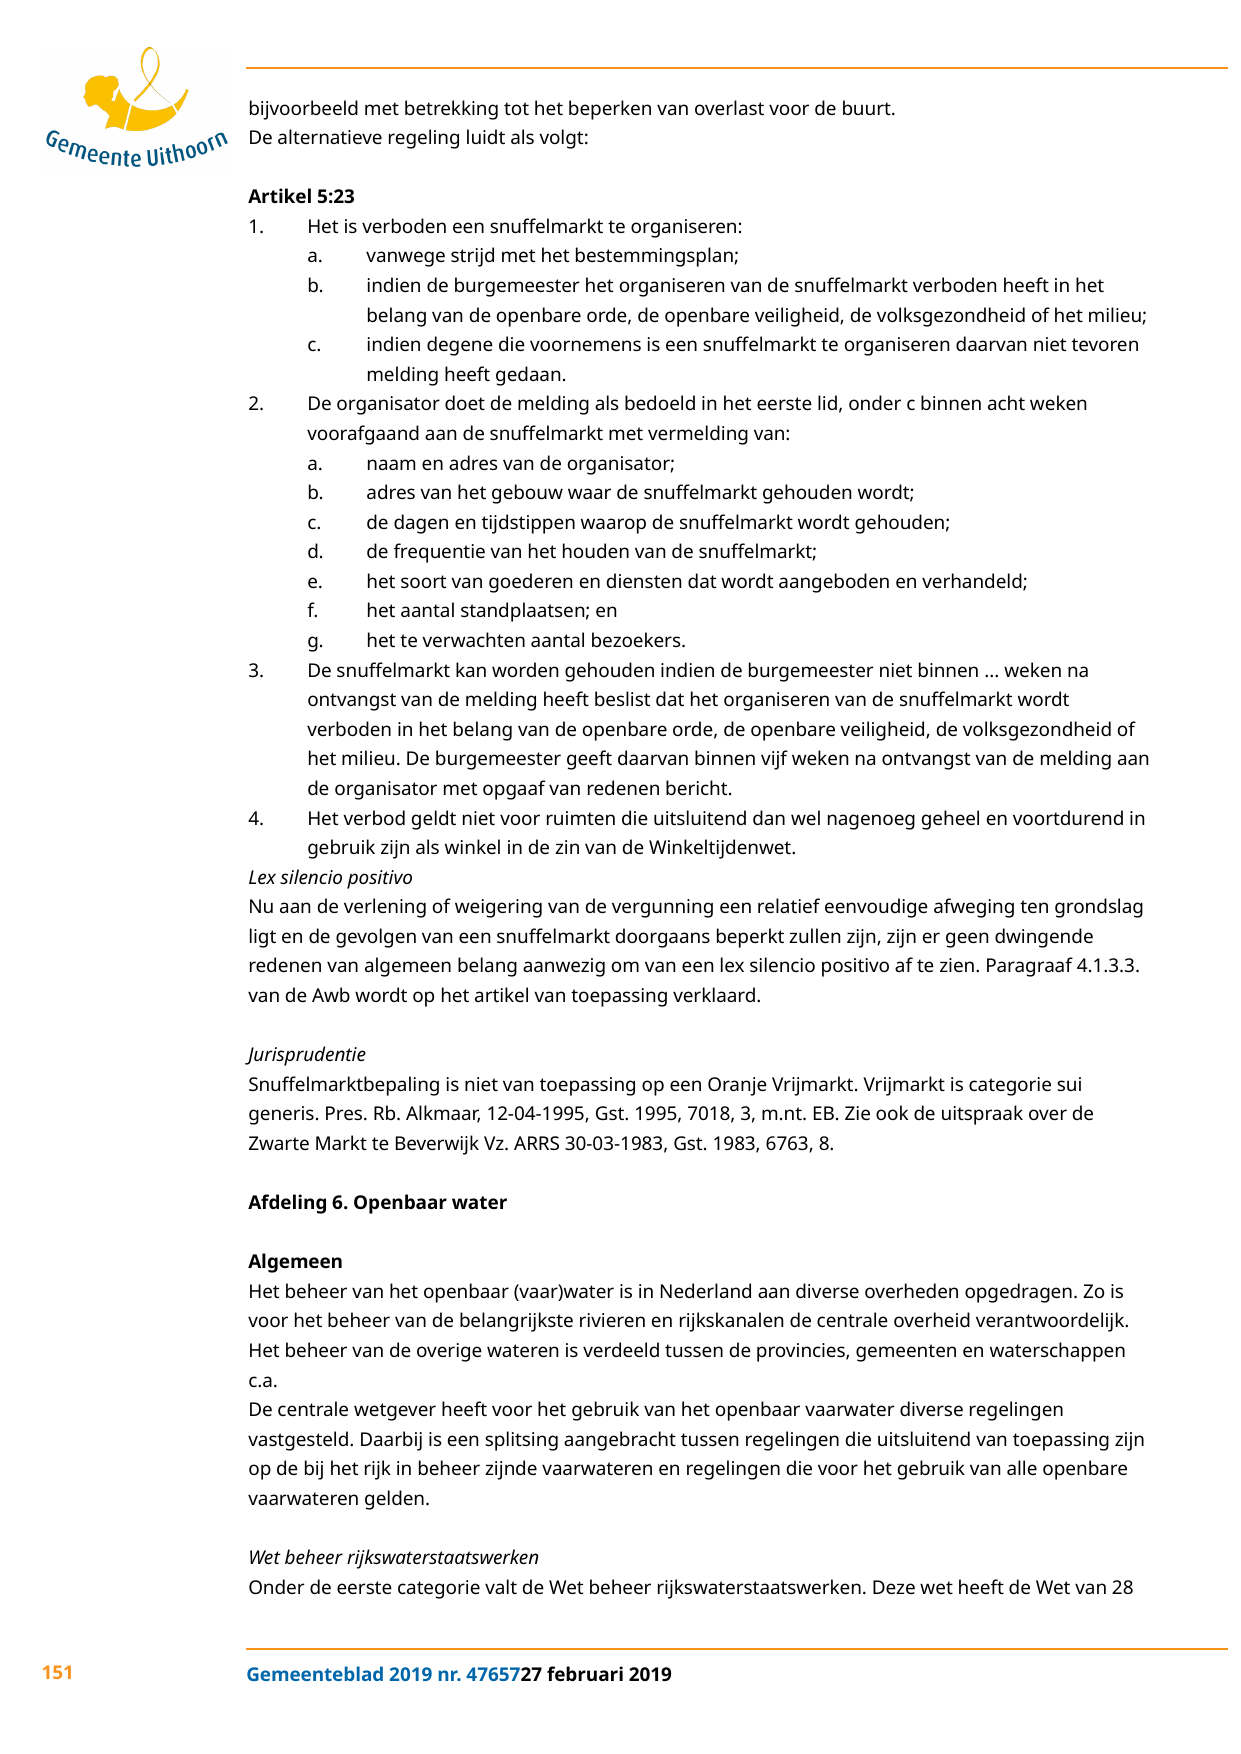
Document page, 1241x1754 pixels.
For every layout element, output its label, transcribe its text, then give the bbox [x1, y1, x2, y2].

text Artikel 5:23 [248, 183, 1152, 209]
text De alternatieve regeling luidt als volgt: [248, 124, 1152, 150]
list de dagen en tijdstippen waarop de snuffelmarkt wordt gehouden; [307, 509, 1152, 535]
list De organisator doet de melding als bedoeld in het eerste lid, onder c binnen acht weken voorafgaand aan de snuffelmarkt met vermelding van: [248, 391, 1152, 446]
text Wet beheer rijkswaterstaatswerken [248, 1544, 1152, 1570]
list indien degene die voornemens is een snuffelmarkt te organiseren daarvan niet tevoren melding heeft gedaan. [307, 331, 1152, 387]
list naam en adres van de organisator; [307, 450, 1152, 476]
text De centrale wetgever heeft voor het gebruik van het openbaar vaarwater diverse regelingen vastgesteld. Daarbij is een splitsing aangebracht tussen regelingen die uitsluitend van toepassing zijn op de bij het rijk in beheer zijnde vaarwateren en regelingen die voor het gebruik van alle openbare vaarwateren gelden. [248, 1396, 1152, 1511]
list De snuffelmarkt kan worden gehouden indien de burgemeester niet binnen ... weken na ontvangst van de melding heeft beslist dat het organiseren van de snuffelmarkt wordt verboden in het belang van de openbare orde, de openbare veiligheid, de volksgezondheid of het milieu. De burgemeester geeft daarvan binnen vijf weken na ontvangst van de melding aan de organisator met opgaaf van redenen bericht. [248, 657, 1152, 801]
list het te verwachten aantal bezoekers. [307, 627, 1152, 653]
text Jurisprudentie [248, 1041, 1152, 1067]
text Algemeen [248, 1248, 1152, 1274]
text Onder de eerste categorie valt de Wet beheer rijkswaterstaatswerken. Deze wet heeft de Wet van 28 [248, 1574, 1152, 1600]
text Lex silencio positivo [248, 864, 1152, 890]
list het aantal standplaatsen; en [307, 598, 1152, 623]
list adres van het gebouw waar de snuffelmarkt gehouden wordt; [307, 479, 1152, 505]
list Het verbod geldt niet voor ruimten die uitsluitend dan wel nagenoeg geheel en voortdurend in gebruik zijn als winkel in de zin van de Winkeltijdenwet. [248, 805, 1152, 860]
text Snuffelmarktbepaling is niet van toepassing op een Oranje Vrijmarkt. Vrijmarkt is categorie sui generis. Pres. Rb. Alkmaar, 12-04-1995, Gst. 1995, 7018, 3, m.nt. EB. Zie ook de uitspraak over de Zwarte Markt te Beverwijk Vz. ARRS 30-03-1983, Gst. 1983, 6763, 8. [248, 1071, 1152, 1156]
list de frequentie van het houden van de snuffelmarkt; [307, 538, 1152, 564]
list vanwege strijd met het bestemmingsplan; [307, 243, 1152, 268]
list Het is verboden een snuffelmarkt te organiseren: [248, 213, 1152, 239]
text Nu aan de verlening of weigering van de vergunning een relatief eenvoudige afweging ten grondslag ligt en de gevolgen van een snuffelmarkt doorgaans beperkt zullen zijn, zijn er geen dwingende redenen van algemeen belang aanwezig om van een lex silencio positivo af te zien. Paragraaf 4.1.3.3. van de Awb wordt op het artikel van toepassing verklaard. [248, 893, 1152, 1008]
text bijvoorbeeld met betrekking tot het beperken van overlast voor de buurt. [248, 95, 1152, 121]
list het soort van goederen en diensten dat wordt aangeboden en verhandeld; [307, 568, 1152, 594]
text Afdeling 6. Openbaar water [248, 1189, 1152, 1215]
picture [41, 47, 231, 172]
text Het beheer van het openbaar (vaar)water is in Nederland aan diverse overheden opgedragen. Zo is voor het beheer van de belangrijkste rivieren en rijkskanalen de centrale overheid verantwoordelijk. Het beheer van de overige wateren is verdeeld tussen de provincies, gemeenten en waterschappen c.a. [248, 1278, 1152, 1393]
list indien de burgemeester het organiseren van de snuffelmarkt verboden heeft in het belang van de openbare orde, de openbare veiligheid, de volksgezondheid of het milieu; [307, 272, 1152, 328]
